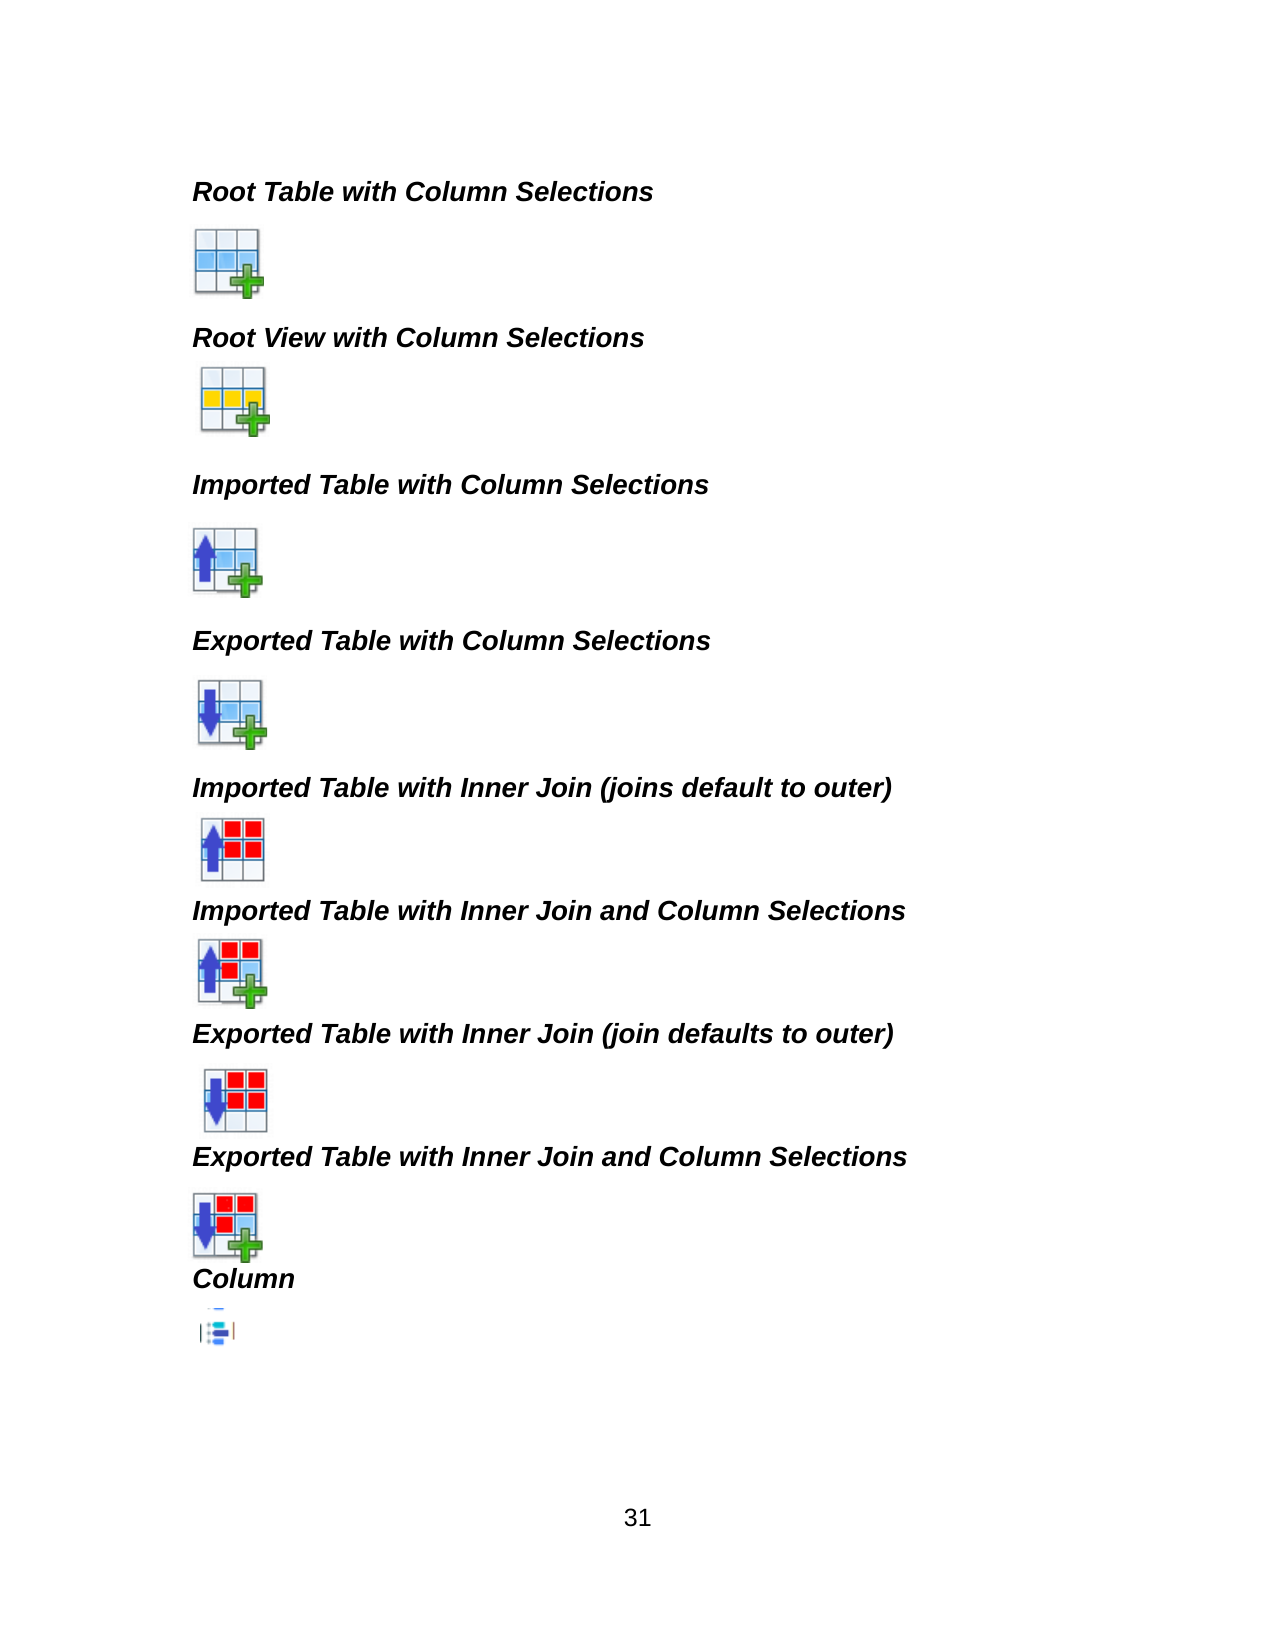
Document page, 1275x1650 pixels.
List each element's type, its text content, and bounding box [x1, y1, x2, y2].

subtitle Exported Table with Inner Join and Column Selections [118, 1140, 1157, 1172]
picture [192, 675, 268, 750]
subtitle Exported Table with Column Selections [118, 624, 1157, 656]
subtitle Imported Table with Inner Join and Column Selections [118, 894, 1157, 926]
subtitle Column [118, 1263, 1157, 1295]
picture [195, 812, 271, 888]
picture [187, 1187, 263, 1263]
picture [198, 1063, 274, 1139]
subtitle Imported Table with Column Selections [118, 468, 1157, 500]
picture [187, 522, 263, 598]
subtitle Root View with Column Selections [118, 322, 1157, 354]
picture [200, 1308, 235, 1351]
subtitle Imported Table with Inner Join (joins default to outer) [118, 771, 1157, 803]
subtitle Root Table with Column Selections [118, 175, 1157, 207]
subtitle Exported Table with Inner Join (join defaults to outer) [118, 1017, 1157, 1049]
picture [189, 224, 264, 299]
picture [195, 361, 270, 437]
picture [192, 933, 268, 1009]
